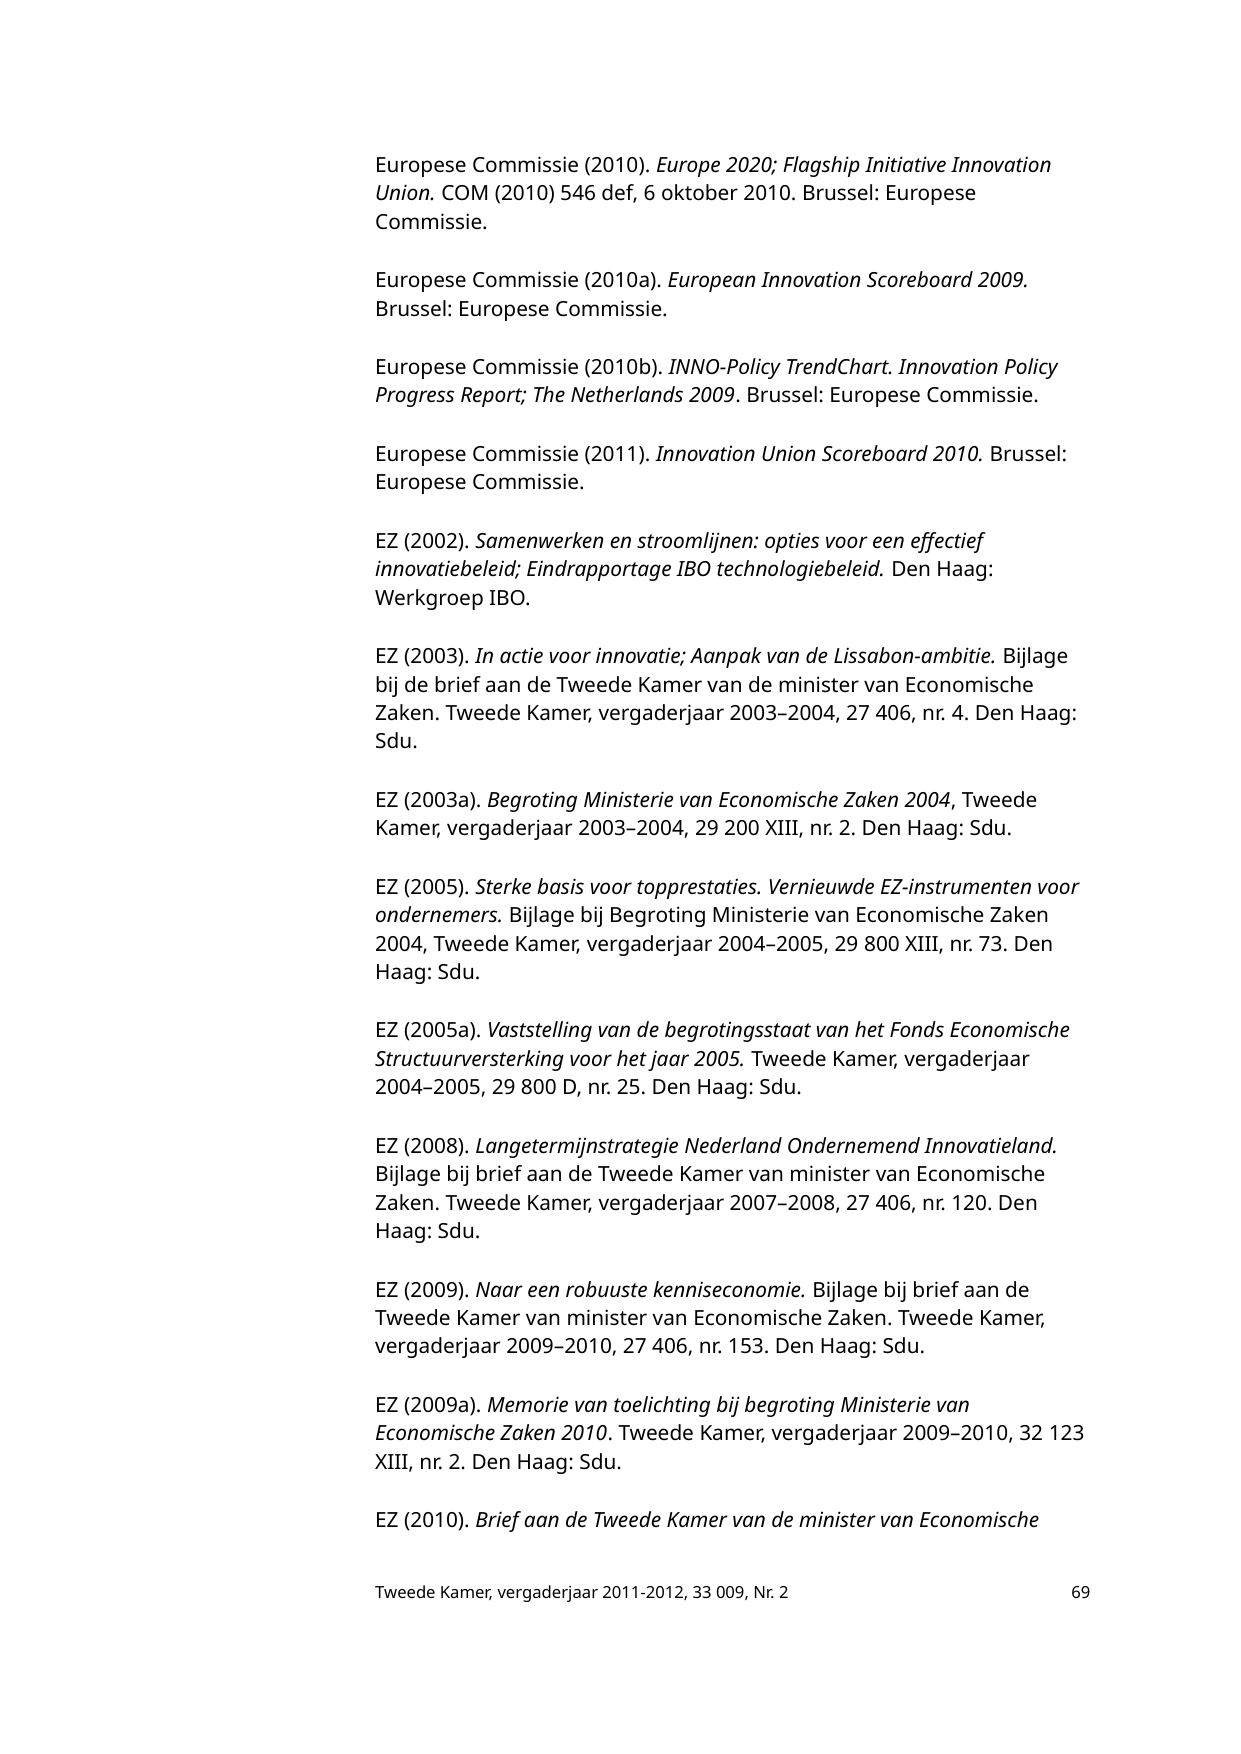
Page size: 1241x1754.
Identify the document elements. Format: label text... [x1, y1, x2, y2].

text EZ (2003). In actie voor innovatie; Aanpak van de Lissabon-ambitie. Bijlage bij de brief aan de Tweede Kamer van de minister van Economische Zaken. Tweede Kamer, vergaderjaar 2003–2004, 27 406, nr. 4. Den Haag: Sdu. [375, 641, 1090, 755]
text EZ (2003a). Begroting Ministerie van Economische Zaken 2004, Tweede Kamer, vergaderjaar 2003–2004, 29 200 XIII, nr. 2. Den Haag: Sdu. [375, 785, 1090, 842]
text EZ (2005a). Vaststelling van de begrotingsstaat van het Fonds Economische Structuurversterking voor het jaar 2005. Tweede Kamer, vergaderjaar 2004–2005, 29 800 D, nr. 25. Den Haag: Sdu. [375, 1016, 1090, 1101]
text EZ (2009a). Memorie van toelichting bij begroting Ministerie van Economische Zaken 2010. Tweede Kamer, vergaderjaar 2009–2010, 32 123 XIII, nr. 2. Den Haag: Sdu. [375, 1390, 1090, 1475]
text EZ (2008). Langetermijnstrategie Nederland Ondernemend Innovatieland. Bijlage bij brief aan de Tweede Kamer van minister van Economische Zaken. Tweede Kamer, vergaderjaar 2007–2008, 27 406, nr. 120. Den Haag: Sdu. [375, 1131, 1090, 1245]
text EZ (2009). Naar een robuuste kenniseconomie. Bijlage bij brief aan de Tweede Kamer van minister van Economische Zaken. Tweede Kamer, vergaderjaar 2009–2010, 27 406, nr. 153. Den Haag: Sdu. [375, 1275, 1090, 1360]
text Europese Commissie (2010). Europe 2020; Flagship Initiative Innovation Union. COM (2010) 546 def, 6 oktober 2010. Brussel: Europese Commissie. [375, 150, 1090, 235]
text EZ (2002). Samenwerken en stroomlijnen: opties voor een effectief innovatiebeleid; Eindrapportage IBO technologiebeleid. Den Haag: Werkgroep IBO. [375, 526, 1090, 611]
text Europese Commissie (2010a). European Innovation Scoreboard 2009. Brussel: Europese Commissie. [375, 265, 1090, 322]
text EZ (2005). Sterke basis voor topprestaties. Vernieuwde EZ-instrumenten voor ondernemers. Bijlage bij Begroting Ministerie van Economische Zaken 2004, Tweede Kamer, vergaderjaar 2004–2005, 29 800 XIII, nr. 73. Den Haag: Sdu. [375, 872, 1090, 986]
text Europese Commissie (2011). Innovation Union Scoreboard 2010. Brussel: Europese Commissie. [375, 439, 1090, 496]
text Europese Commissie (2010b). INNO-Policy TrendChart. Innovation Policy Progress Report; The Netherlands 2009. Brussel: Europese Commissie. [375, 352, 1090, 409]
text EZ (2010). Brief aan de Tweede Kamer van de minister van Economische [375, 1505, 1090, 1534]
